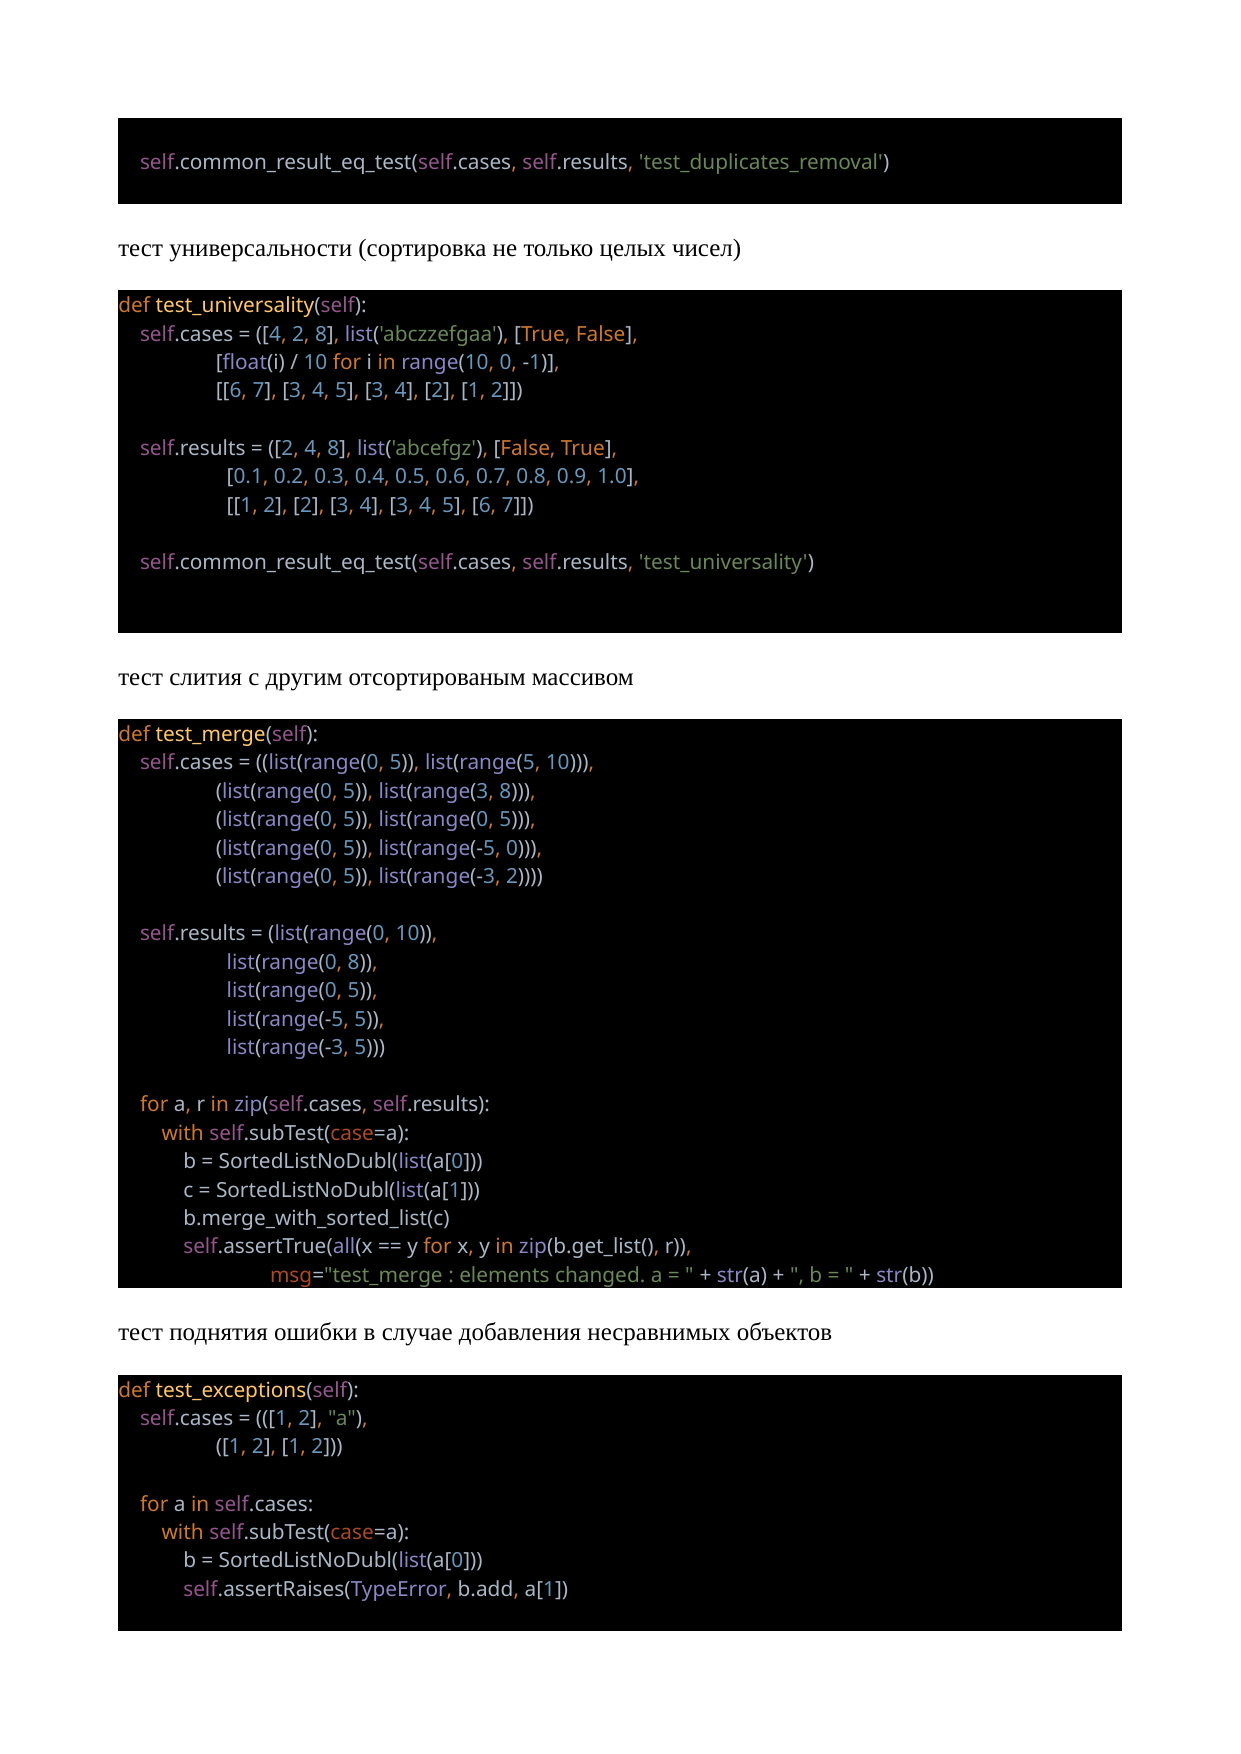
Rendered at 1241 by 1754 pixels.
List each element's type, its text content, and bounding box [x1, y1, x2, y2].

text тест универсальности (сортировка не только целых чисел) [118, 233, 1122, 262]
text def test_merge(self): self.cases = ((list(range(0, 5)), list(range(5, 10))), (list(range(0, 5)), list(range(3, 8))), (list(range(0, 5)), list(range(0, 5))), (list(range(0, 5)), list(range(-5, 0))), (list(range(0, 5)), list(range(-3, 2)))) self.results = (list(range(0, 10)), list(range(0, 8)), list(range(0, 5)), list(range(-5, 5)), list(range(-3, 5))) for a, r in zip(self.cases, self.results): with self.subTest(case=a): b = SortedListNoDubl(list(a[0])) c = SortedListNoDubl(list(a[1])) b.merge_with_sorted_list(c) self.assertTrue(all(x == y for x, y in zip(b.get_list(), r)), msg="test_merge : elements changed. a = " + str(a) + ", b = " + str(b)) [118, 719, 1122, 1288]
text self.common_result_eq_test(self.cases, self.results, 'test_duplicates_removal') [118, 118, 1122, 175]
text тест слития с другим отсортированым массивом [118, 662, 1122, 690]
text def test_universality(self): self.cases = ([4, 2, 8], list('abczzefgaa'), [True, False], [float(i) / 10 for i in range(10, 0, -1)], [[6, 7], [3, 4, 5], [3, 4], [2], [1, 2]]) self.results = ([2, 4, 8], list('abcefgz'), [False, True], [0.1, 0.2, 0.3, 0.4, 0.5, 0.6, 0.7, 0.8, 0.9, 1.0], [[1, 2], [2], [3, 4], [3, 4, 5], [6, 7]]) self.common_result_eq_test(self.cases, self.results, 'test_universality') [118, 290, 1122, 575]
text def test_exceptions(self): self.cases = (([1, 2], "a"), ([1, 2], [1, 2])) for a in self.cases: with self.subTest(case=a): b = SortedListNoDubl(list(a[0])) self.assertRaises(TypeError, b.add, a[1]) [118, 1375, 1122, 1631]
text тест поднятия ошибки в случае добавления несравнимых объектов [118, 1317, 1122, 1346]
